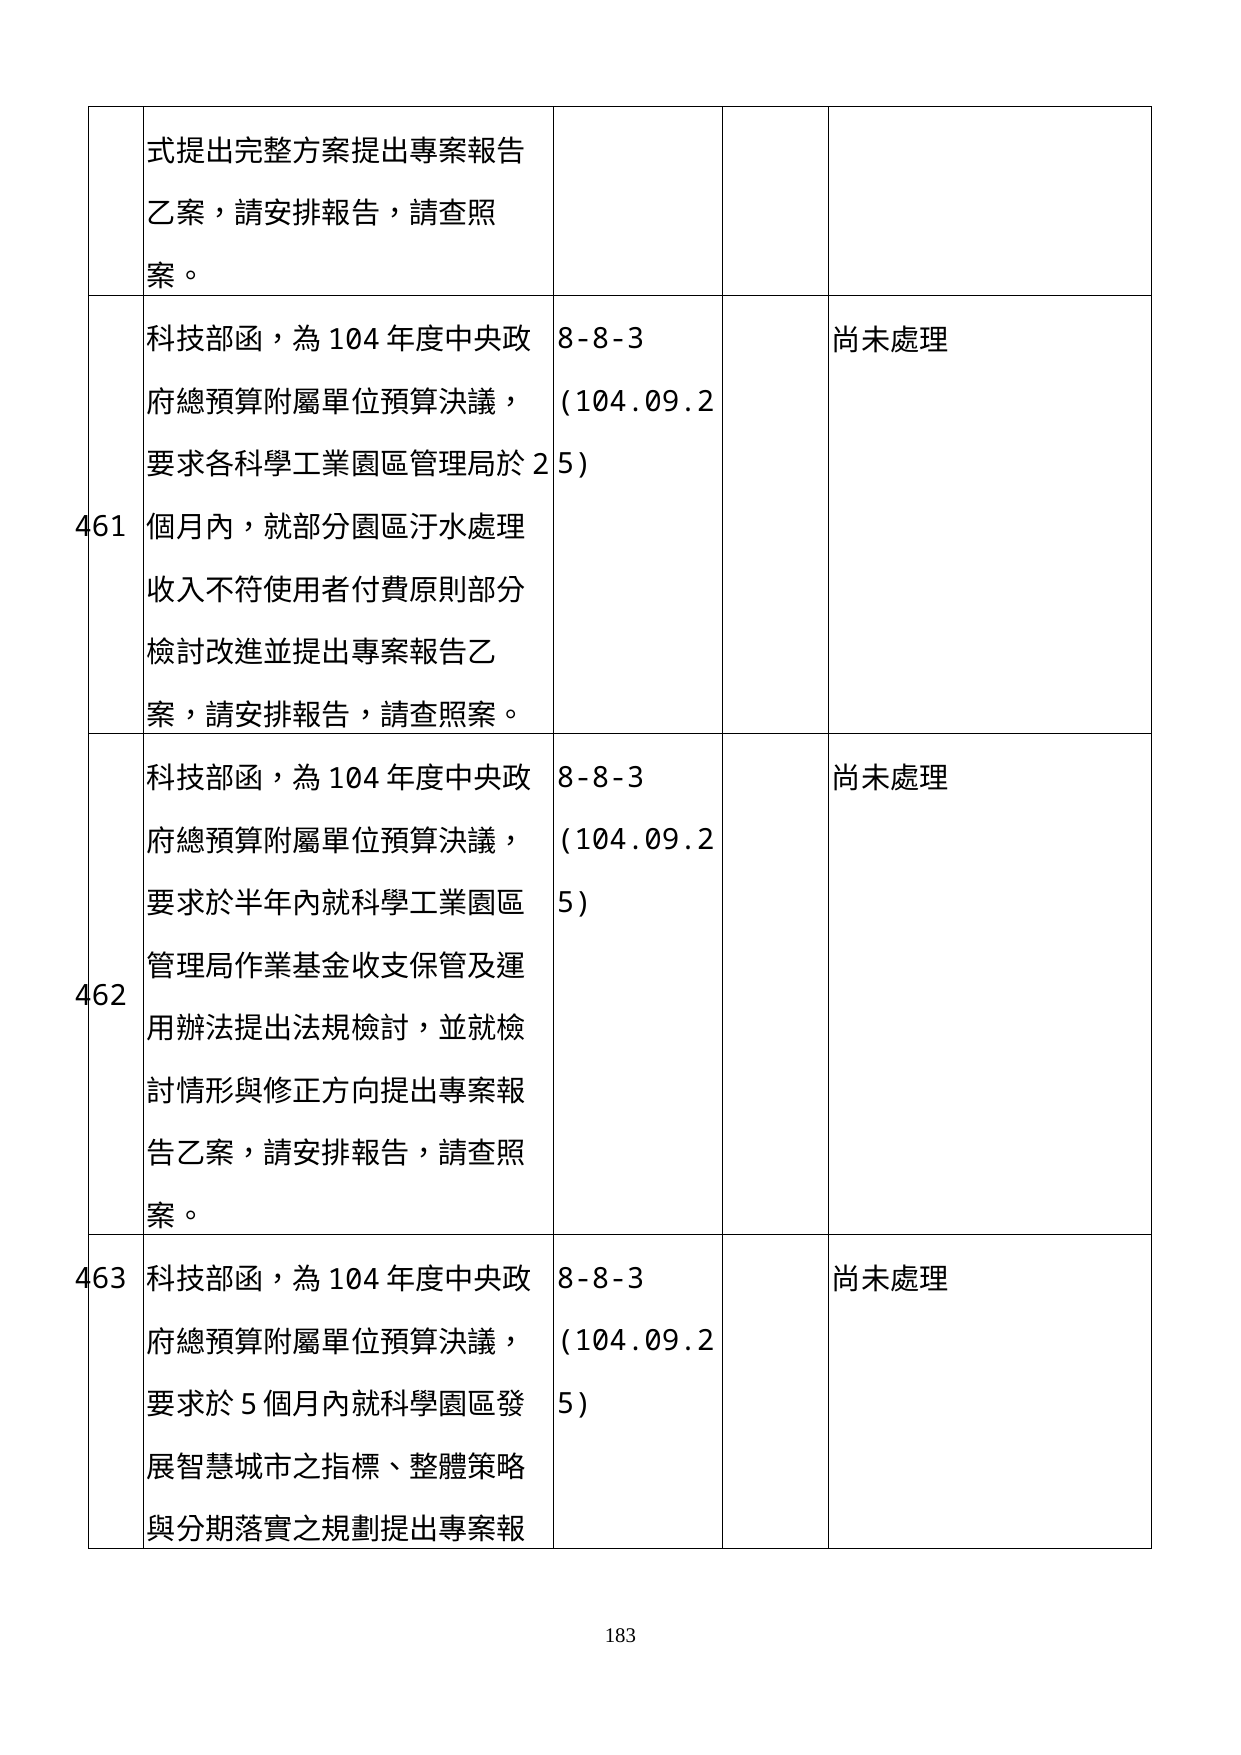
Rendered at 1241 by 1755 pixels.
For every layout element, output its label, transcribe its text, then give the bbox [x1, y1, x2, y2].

table_cell [89, 107, 143, 294]
table_cell 8-8-3 (104.09.25) [554, 296, 722, 733]
table_cell [723, 1235, 828, 1548]
table_cell 尚未處理 [829, 1235, 1151, 1548]
table_cell 尚未處理 [829, 296, 1151, 733]
table_cell [89, 734, 143, 1234]
table_cell 科技部函，為104年度中央政府總預算附屬單位預算決議，要求於半年內就科學工業園區管理局作業基金收支保管及運用辦法提出法規檢討，並就檢討情形與修正方向提出專案報告乙案，請安排報告，請查照案。 [144, 734, 553, 1234]
table_cell [89, 1235, 143, 1548]
table_cell 尚未處理 [829, 734, 1151, 1234]
table_cell 科技部函，為104年度中央政府總預算附屬單位預算決議，要求於5個月內就科學園區發展智慧城市之指標、整體策略與分期落實之規劃提出專案報 [144, 1235, 553, 1548]
table_cell [723, 107, 828, 294]
table_cell 8-8-3 (104.09.25) [554, 734, 722, 1234]
table_cell [89, 296, 143, 733]
table_cell 式提出完整方案提出專案報告乙案，請安排報告，請查照案。 [144, 107, 553, 294]
table_cell 8-8-3 (104.09.25) [554, 1235, 722, 1548]
table_cell 科技部函，為104年度中央政府總預算附屬單位預算決議，要求各科學工業園區管理局於2個月內，就部分園區汙水處理收入不符使用者付費原則部分檢討改進並提出專案報告乙案，請安排報告，請查照案。 [144, 296, 553, 733]
table_cell [723, 296, 828, 733]
table_cell [554, 107, 722, 294]
table_cell [829, 107, 1151, 294]
table_cell [723, 734, 828, 1234]
